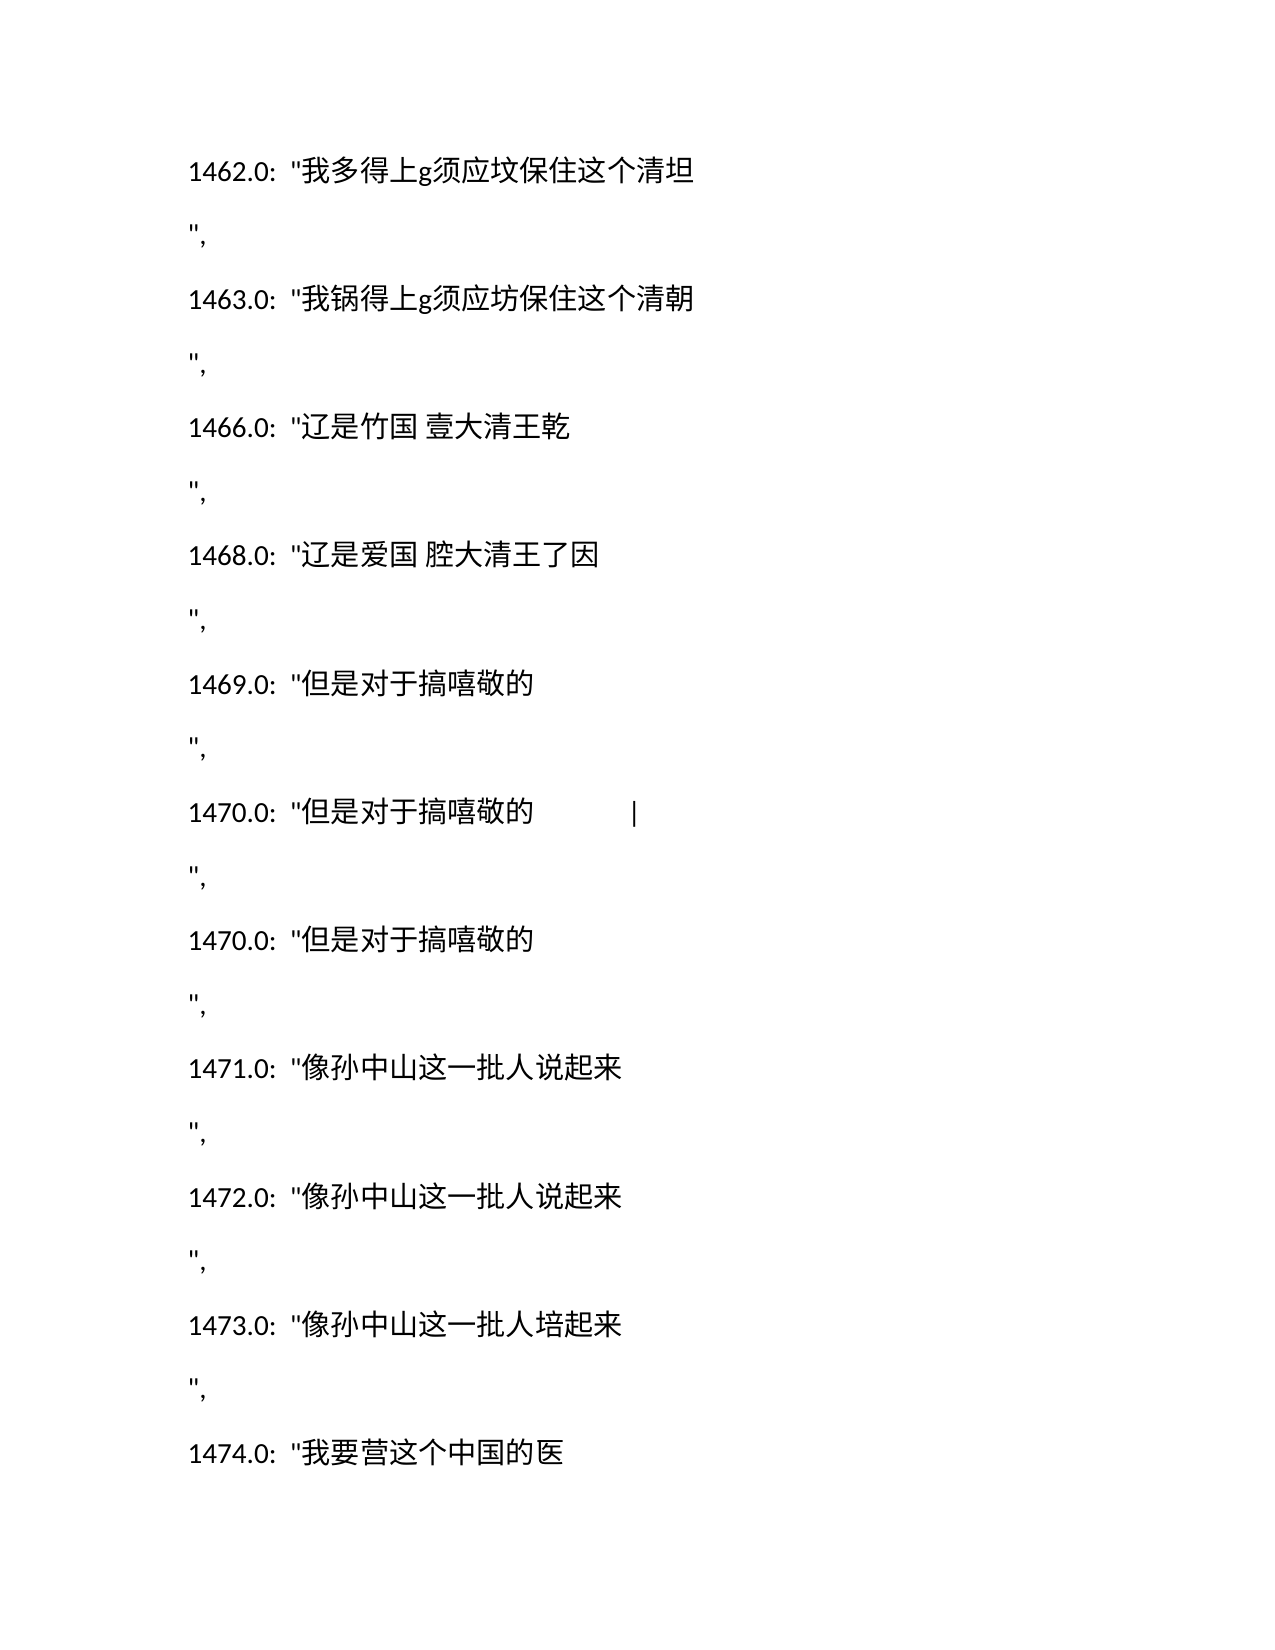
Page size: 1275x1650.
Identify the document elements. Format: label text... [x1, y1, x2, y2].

text ", [187, 1242, 1087, 1278]
text 1462.0: "我多得上g须应坟保住这个清坦 [187, 150, 1087, 190]
text 1466.0: "辽是竹国 壹大清王乾 [187, 406, 1087, 446]
text ", [187, 986, 1087, 1021]
text 1469.0: "但是对于搞嘻敬的 [187, 663, 1087, 703]
text 1474.0: "我要营这个中国的医 [187, 1432, 1087, 1472]
text 1463.0: "我锅得上g须应坊保住这个清朝 [187, 278, 1087, 318]
text ", [187, 1114, 1087, 1150]
text 1473.0: "像孙中山这一批人培起来 [187, 1304, 1087, 1344]
text 1468.0: "辽是爱国 腔大清王了因 [187, 535, 1087, 574]
text ", [187, 858, 1087, 893]
text 1470.0: "但是对于搞嘻敬的 [187, 919, 1087, 959]
text 1471.0: "像孙中山这一批人说起来 [187, 1048, 1087, 1087]
text ", [187, 473, 1087, 508]
text 1470.0: "但是对于搞嘻敬的 | [187, 791, 1087, 831]
text ", [187, 601, 1087, 637]
text ", [187, 729, 1087, 765]
text ", [187, 216, 1087, 252]
text 1472.0: "像孙中山这一批人说起来 [187, 1176, 1087, 1216]
text ", [187, 345, 1087, 380]
text ", [187, 1371, 1087, 1406]
